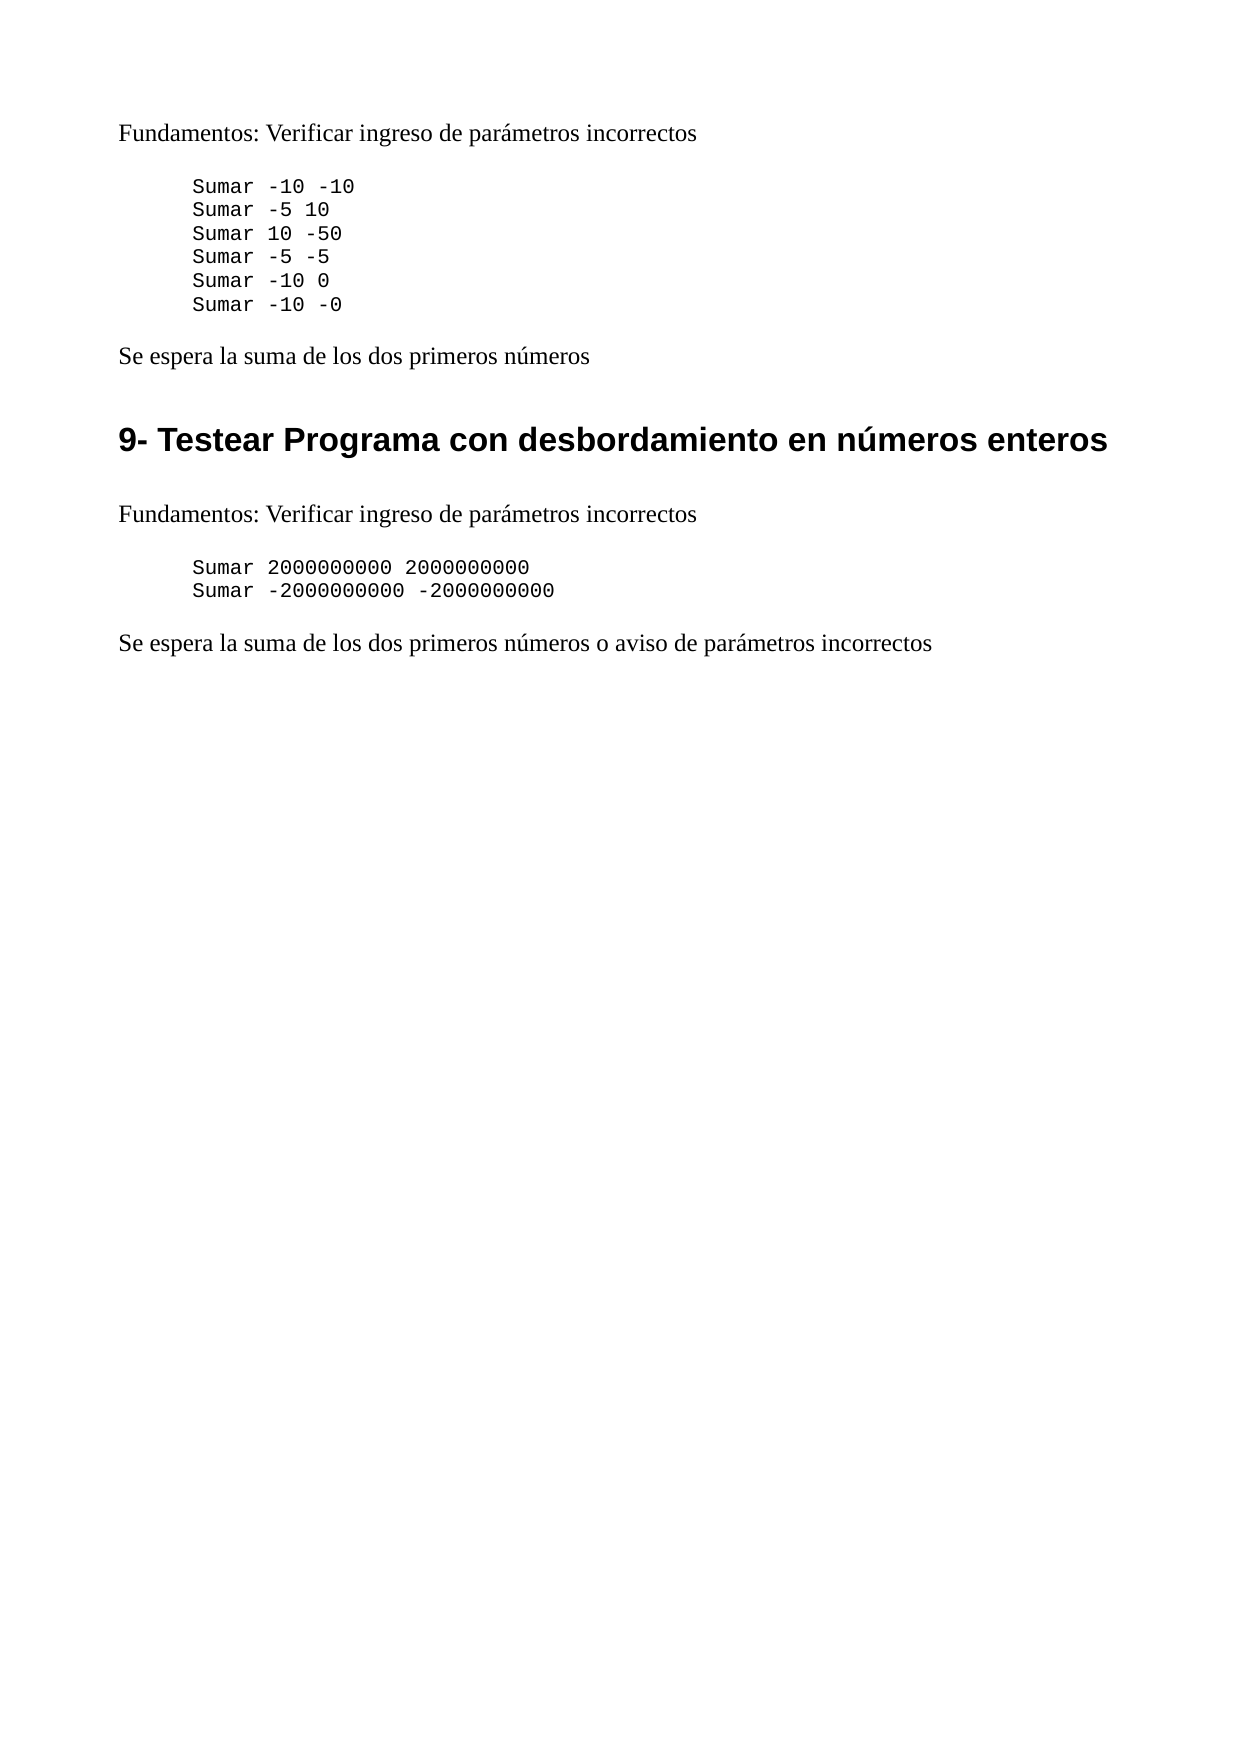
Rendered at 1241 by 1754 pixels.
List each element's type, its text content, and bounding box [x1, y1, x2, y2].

text Sumar -5 10 [118, 199, 1122, 223]
text Sumar -10 0 [118, 270, 1122, 294]
text Sumar -2000000000 -2000000000 [118, 581, 1122, 604]
text Sumar -10 -10 [118, 176, 1122, 199]
text Fundamentos: Verificar ingreso de parámetros incorrectos [118, 118, 1122, 147]
text Sumar 10 -50 [118, 223, 1122, 247]
subtitle 9- Testear Programa con desbordamiento en números enteros [118, 419, 1122, 458]
text Sumar 2000000000 2000000000 [118, 557, 1122, 581]
text Sumar -5 -5 [118, 247, 1122, 270]
text Se espera la suma de los dos primeros números o aviso de parámetros incorrectos [118, 628, 1122, 657]
text Sumar -10 -0 [118, 294, 1122, 317]
text Fundamentos: Verificar ingreso de parámetros incorrectos [118, 499, 1122, 528]
text Se espera la suma de los dos primeros números [118, 341, 1122, 370]
